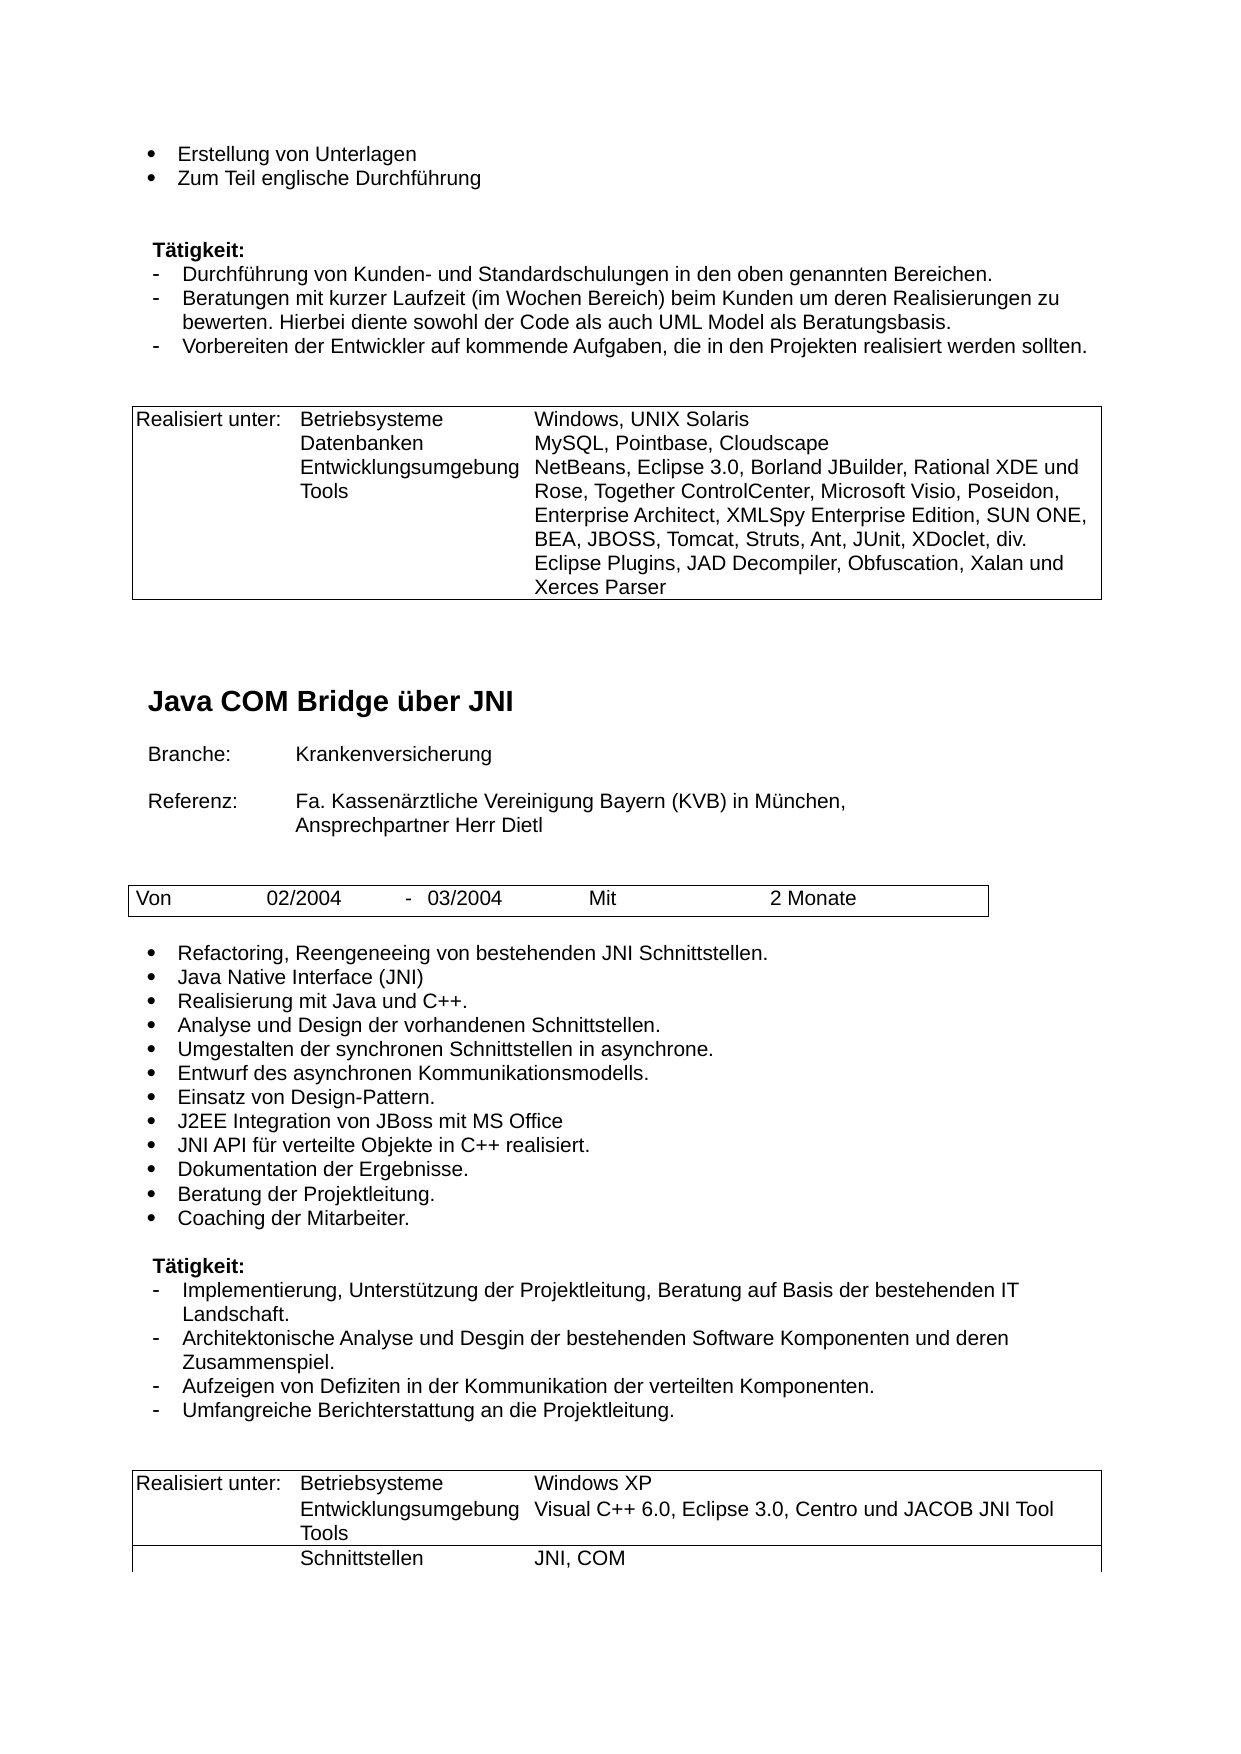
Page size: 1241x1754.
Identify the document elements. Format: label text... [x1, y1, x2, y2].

list Umfangreiche Berichterstattung an die Projektleitung. [152, 1397, 1110, 1422]
text Tätigkeit: [152, 238, 1110, 262]
list J2EE Integration von JBoss mit MS Office [148, 1109, 1110, 1133]
table_header Windows, UNIX Solaris MySQL, Pointbase, Cloudscape [531, 407, 1101, 455]
table_cell [133, 455, 297, 598]
table_header Windows XP [531, 1471, 1101, 1497]
table_header - [398, 886, 420, 916]
list Beratung der Projektleitung. [148, 1181, 1110, 1205]
table_cell [133, 1497, 297, 1545]
table_header Von [129, 886, 259, 916]
list Entwurf des asynchronen Kommunikationsmodells. [148, 1061, 1110, 1085]
list Architektonische Analyse und Desgin der bestehenden Software Komponenten und deren Zusammenspiel. [152, 1325, 1110, 1373]
list Refactoring, Reengeneeing von bestehenden JNI Schnittstellen. [148, 941, 1110, 965]
list Erstellung von Unterlagen [148, 142, 1110, 166]
subtitle Java COM Bridge über JNI [148, 684, 1110, 717]
list Analyse und Design der vorhandenen Schnittstellen. [148, 1013, 1110, 1037]
list Beratungen mit kurzer Laufzeit (im Wochen Bereich) beim Kunden um deren Realisierungen zu bewerten. Hierbei diente sowohl der Code als auch UML Model als Beratungsbasis. [152, 286, 1110, 334]
text Tätigkeit: [152, 1253, 1110, 1277]
table_header Betriebsysteme Datenbanken [297, 407, 531, 455]
list Zum Teil englische Durchführung [148, 166, 1110, 190]
list Implementierung, Unterstützung der Projektleitung, Beratung auf Basis der bestehenden IT Landschaft. [152, 1277, 1110, 1325]
list Durchführung von Kunden- und Standardschulungen in den oben genannten Bereichen. [152, 262, 1110, 286]
table_cell NetBeans, Eclipse 3.0, Borland JBuilder, Rational XDE und Rose, Together ControlCenter, Microsoft Visio, Poseidon, Enterprise Architect, XMLSpy Enterprise Edition, SUN ONE, BEA, JBOSS, Tomcat, Struts, Ant, JUnit, XDoclet, div. Eclipse Plugins, JAD Decompiler, Obfuscation, Xalan und Xerces Parser [531, 455, 1101, 598]
text Ansprechpartner Herr Dietl [221, 813, 1110, 837]
text Branche: Krankenversicherung [148, 741, 1110, 765]
table_cell JNI, COM [531, 1546, 1101, 1572]
text Referenz: Fa. Kassenärztliche Vereinigung Bayern (KVB) in München, [148, 789, 1110, 813]
table_cell [133, 1546, 297, 1572]
table_header Betriebsysteme [297, 1471, 531, 1497]
list Realisierung mit Java und C++. [148, 989, 1110, 1013]
list Vorbereiten der Entwickler auf kommende Aufgaben, die in den Projekten realisiert werden sollten. [152, 334, 1110, 358]
table_header Realisiert unter: [133, 407, 297, 455]
list JNI API für verteilte Objekte in C++ realisiert. [148, 1133, 1110, 1157]
table_cell Entwicklungsumgebung Tools [297, 455, 531, 598]
table_cell Entwicklungsumgebung Tools [297, 1497, 531, 1545]
list Coaching der Mitarbeiter. [148, 1205, 1110, 1229]
list Umgestalten der synchronen Schnittstellen in asynchrone. [148, 1037, 1110, 1061]
list Java Native Interface (JNI) [148, 965, 1110, 989]
table_header 02/2004 [259, 886, 398, 916]
table_header Mit [581, 886, 762, 916]
list Einsatz von Design-Pattern. [148, 1085, 1110, 1109]
list Aufzeigen von Defiziten in der Kommunikation der verteilten Komponenten. [152, 1373, 1110, 1397]
table_cell Schnittstellen [297, 1546, 531, 1572]
table_header Realisiert unter: [133, 1471, 297, 1497]
table_cell Visual C++ 6.0, Eclipse 3.0, Centro und JACOB JNI Tool [531, 1497, 1101, 1545]
table_header 03/2004 [420, 886, 581, 916]
list Dokumentation der Ergebnisse. [148, 1157, 1110, 1181]
table_header 2 Monate [763, 886, 988, 916]
